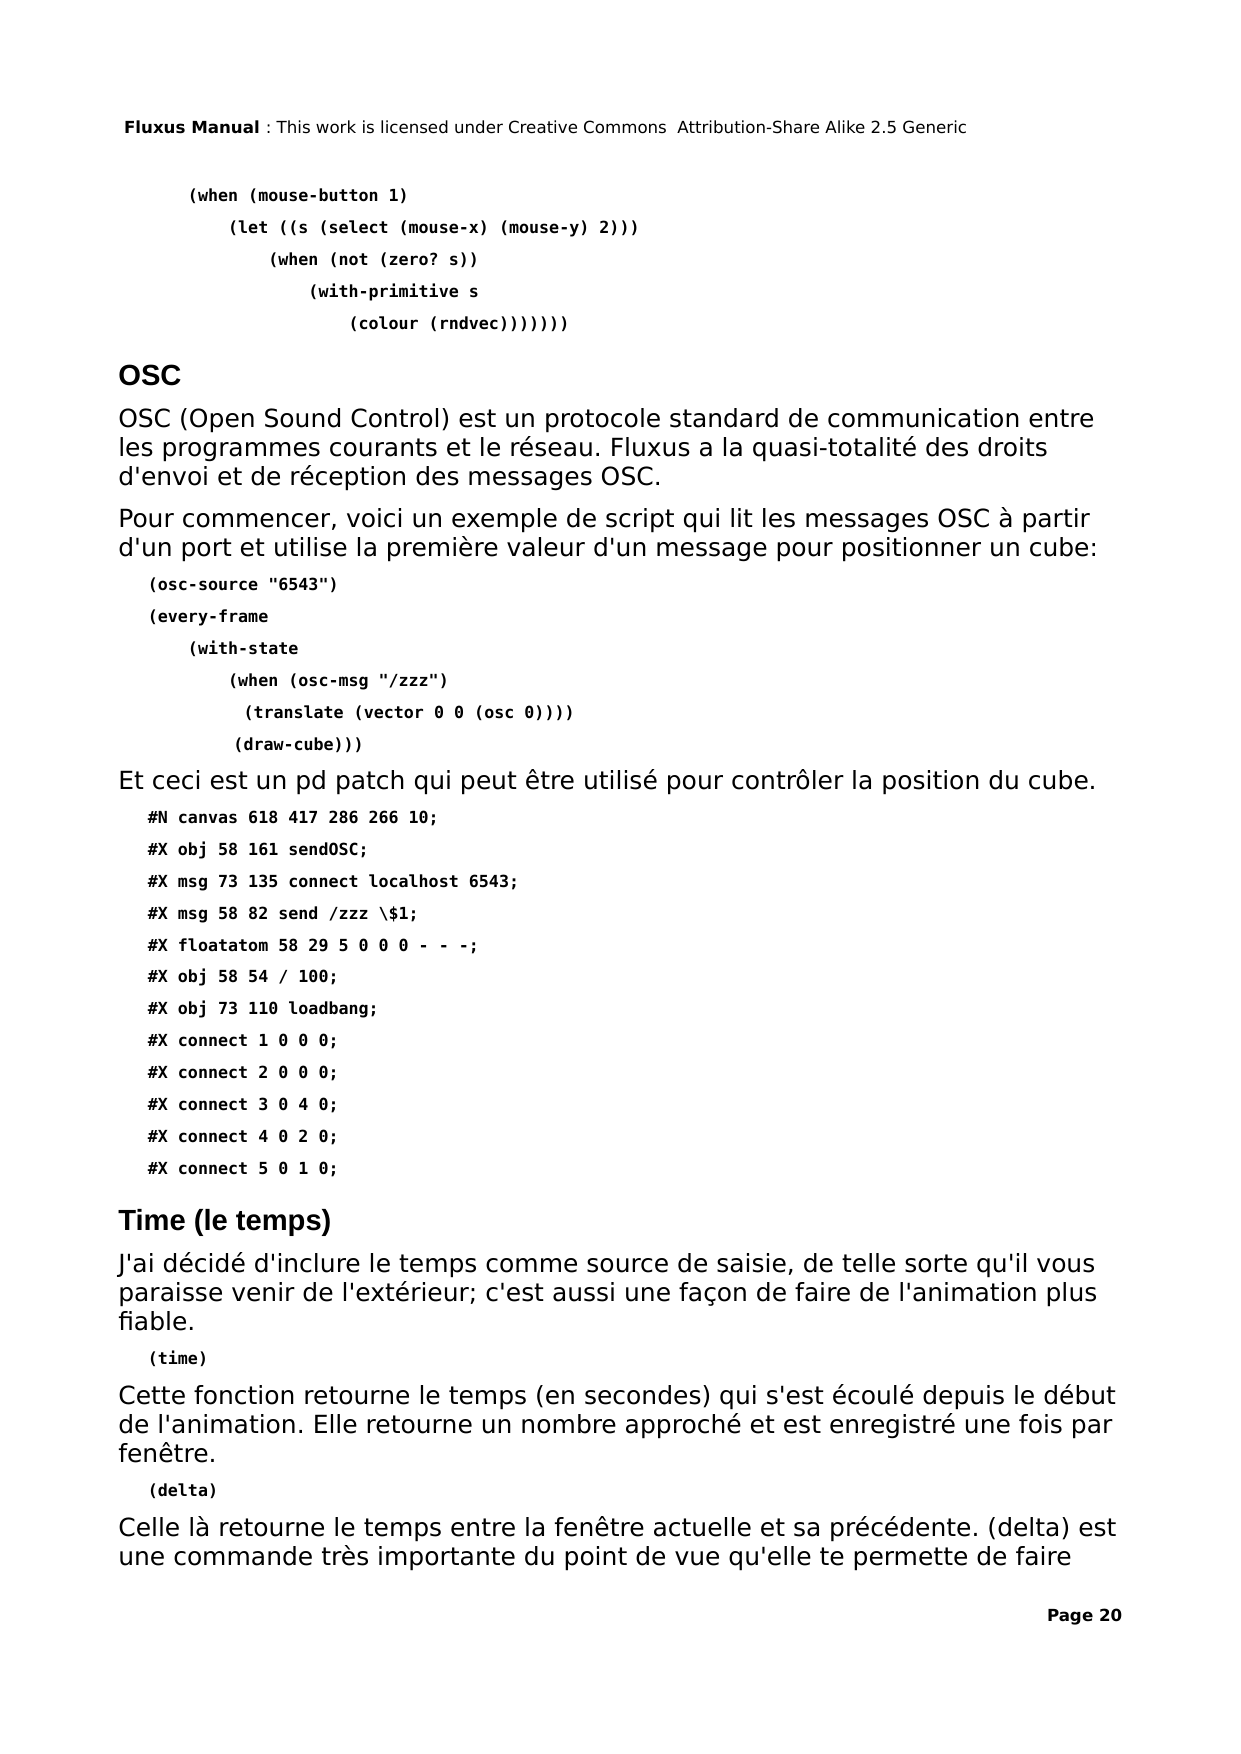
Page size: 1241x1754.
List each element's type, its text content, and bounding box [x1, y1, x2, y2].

text #X connect 1 0 0 0; [148, 1031, 1122, 1051]
text (colour (rndvec))))))) [148, 314, 1122, 333]
text (delta) [148, 1481, 1122, 1500]
text #X obj 58 161 sendOSC; [148, 840, 1122, 859]
text (with-state [148, 639, 1122, 658]
text #X connect 4 0 2 0; [148, 1127, 1122, 1146]
text #X obj 58 54 / 100; [148, 967, 1122, 987]
text (osc-source "6543") [148, 575, 1122, 594]
text (time) [148, 1349, 1122, 1368]
subtitle OSC [118, 358, 1122, 392]
text Cette fonction retourne le temps (en secondes) qui s'est écoulé depuis le début de l'animation. Elle retourne un nombre approché et est enregistré une fois par fenêtre. [118, 1381, 1122, 1468]
text (when (not (zero? s)) [148, 250, 1122, 269]
text (every-frame [148, 607, 1122, 626]
text #X obj 73 110 loadbang; [148, 999, 1122, 1019]
text (let ((s (select (mouse-x) (mouse-y) 2))) [148, 218, 1122, 238]
text Pour commencer, voici un exemple de script qui lit les messages OSC à partir d'un port et utilise la première valeur d'un message pour positionner un cube: [118, 504, 1122, 563]
text (with-primitive s [148, 282, 1122, 301]
text #N canvas 618 417 286 266 10; [148, 808, 1122, 827]
text #X msg 73 135 connect localhost 6543; [148, 872, 1122, 891]
text #X floatatom 58 29 5 0 0 0 - - -; [148, 936, 1122, 955]
text #X msg 58 82 send /zzz \$1; [148, 904, 1122, 923]
text #X connect 5 0 1 0; [148, 1159, 1122, 1178]
text Et ceci est un pd patch qui peut être utilisé pour contrôler la position du cube. [118, 766, 1122, 796]
text J'ai décidé d'inclure le temps comme source de saisie, de telle sorte qu'il vous paraisse venir de l'extérieur; c'est aussi une façon de faire de l'animation plus fiable. [118, 1249, 1122, 1337]
text (draw-cube))) [118, 734, 1122, 754]
subtitle Time (le temps) [118, 1203, 1122, 1237]
text (when (mouse-button 1) [148, 186, 1122, 206]
text OSC (Open Sound Control) est un protocole standard de communication entre les programmes courants et le réseau. Fluxus a la quasi-totalité des droits d'envoi et de réception des messages OSC. [118, 404, 1122, 492]
text (when (osc-msg "/zzz") [148, 671, 1122, 690]
text #X connect 2 0 0 0; [148, 1063, 1122, 1082]
text Celle là retourne le temps entre la fenêtre actuelle et sa précédente. (delta) est une commande très importante du point de vue qu'elle te permette de faire [118, 1513, 1122, 1571]
text (translate (vector 0 0 (osc 0)))) [148, 703, 1122, 722]
text #X connect 3 0 4 0; [148, 1095, 1122, 1114]
